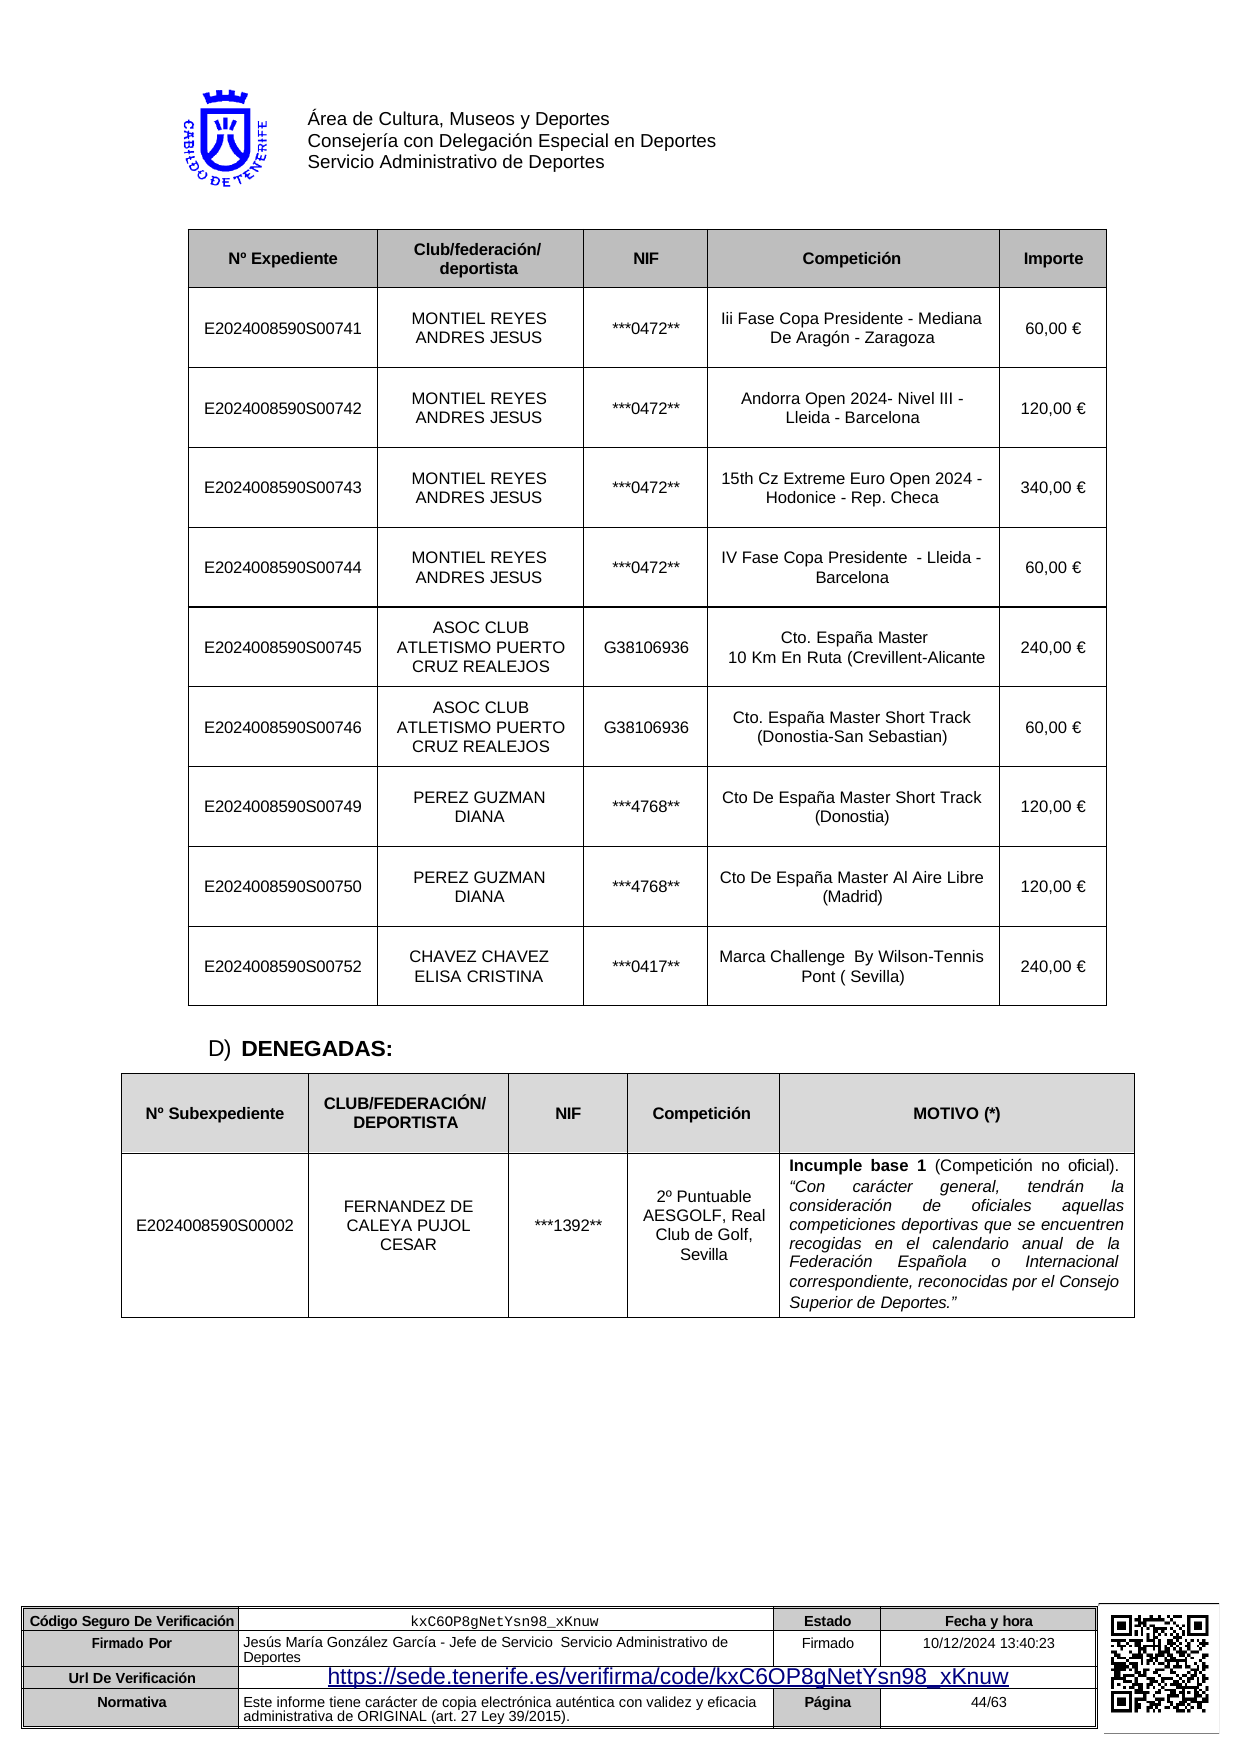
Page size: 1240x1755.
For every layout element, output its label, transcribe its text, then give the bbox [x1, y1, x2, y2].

table_cell Cto De España Master Al Aire Libre (Madrid) [708, 847, 999, 926]
table_cell PEREZ GUZMAN DIANA [378, 767, 583, 846]
table_cell CHAVEZ CHAVEZ ELISA CRISTINA [378, 927, 583, 1005]
table_cell [509, 1154, 627, 1176]
table_header NIF [509, 1074, 627, 1152]
table_cell E2024008590S00743 [189, 448, 377, 527]
table_cell [628, 1274, 779, 1293]
table_cell [309, 1154, 508, 1176]
table_cell [628, 1154, 779, 1176]
table_cell 340,00 € [1000, 448, 1106, 527]
table_cell “Con carácter general, tendrán la consideración de oficiales aquellas competiciones deportivas que se encuentren recogidas en el calendario anual de la Federación Española o Internacional [780, 1176, 1134, 1274]
table_cell E2024008590S00750 [189, 847, 377, 926]
table_cell E2024008590S00742 [189, 368, 377, 447]
table_cell E2024008590S00752 [189, 927, 377, 1005]
table_cell Iii Fase Copa Presidente - Mediana De Aragón - Zaragoza [708, 288, 999, 367]
table_header Club/federación/ deportista [378, 230, 583, 287]
table_cell 240,00 € [1000, 608, 1106, 686]
table_header Competición [628, 1074, 779, 1152]
table_cell Cto De España Master Short Track (Donostia) [708, 767, 999, 846]
table_header NIF [584, 230, 707, 287]
table_cell E2024008590S00744 [189, 528, 377, 606]
table_cell ***0472** [584, 368, 707, 447]
table_header CLUB/FEDERACIÓN/ DEPORTISTA [309, 1074, 508, 1152]
table_cell Incumple base 1 (Competición no oficial). [780, 1154, 1134, 1176]
table_cell E2024008590S00745 [189, 608, 377, 686]
table_cell ***0472** [584, 448, 707, 527]
table_cell PEREZ GUZMAN DIANA [378, 847, 583, 926]
table_cell [509, 1274, 627, 1293]
table_cell FERNANDEZ DE CALEYA PUJOL CESAR [309, 1176, 508, 1274]
table_cell [628, 1293, 779, 1317]
table_cell Cto. España Master Short Track (Donostia-San Sebastian) [708, 687, 999, 766]
table_header MOTIVO (*) [780, 1074, 1134, 1152]
table_cell MONTIEL REYES ANDRES JESUS [378, 448, 583, 527]
table_header Competición [708, 230, 999, 287]
table_cell [122, 1293, 308, 1317]
table_cell G38106936 [584, 687, 707, 766]
table_cell Superior de Deportes.” [780, 1293, 1134, 1317]
table_cell ***0472** [584, 528, 707, 606]
table_cell G38106936 [584, 608, 707, 686]
table_cell 2º Puntuable AESGOLF, Real Club de Golf, Sevilla [628, 1176, 779, 1274]
table_cell ASOC CLUB ATLETISMO PUERTO CRUZ REALEJOS [378, 687, 583, 766]
table_cell 120,00 € [1000, 767, 1106, 846]
table_cell E2024008590S00741 [189, 288, 377, 367]
table_cell [509, 1293, 627, 1317]
table_cell Marca Challenge By Wilson-Tennis Pont ( Sevilla) [708, 927, 999, 1005]
table_cell MONTIEL REYES ANDRES JESUS [378, 368, 583, 447]
table_header Nº Expediente [189, 230, 377, 287]
table_cell E2024008590S00002 [122, 1176, 308, 1274]
table_cell MONTIEL REYES ANDRES JESUS [378, 528, 583, 606]
table_cell ASOC CLUB ATLETISMO PUERTO CRUZ REALEJOS [378, 608, 583, 686]
table_cell ***0472** [584, 288, 707, 367]
table_cell E2024008590S00746 [189, 687, 377, 766]
table_cell Andorra Open 2024- Nivel III - Lleida - Barcelona [708, 368, 999, 447]
list DENEGADAS: [208, 1035, 1146, 1062]
table_cell 120,00 € [1000, 368, 1106, 447]
table_cell 15th Cz Extreme Euro Open 2024 - Hodonice - Rep. Checa [708, 448, 999, 527]
table_cell ***4768** [584, 767, 707, 846]
table_cell 60,00 € [1000, 288, 1106, 367]
table_cell Cto. España Master 10 Km En Ruta (Crevillent-Alicante [708, 608, 999, 686]
table_cell [309, 1274, 508, 1293]
table_cell 240,00 € [1000, 927, 1106, 1005]
table_cell E2024008590S00749 [189, 767, 377, 846]
table_cell MONTIEL REYES ANDRES JESUS [378, 288, 583, 367]
table_cell 60,00 € [1000, 528, 1106, 606]
table_cell 60,00 € [1000, 687, 1106, 766]
table_cell IV Fase Copa Presidente - Lleida - Barcelona [708, 528, 999, 606]
table_cell [309, 1293, 508, 1317]
table_cell [122, 1274, 308, 1293]
table_cell [122, 1154, 308, 1176]
table_cell correspondiente, reconocidas por el Consejo [780, 1274, 1134, 1293]
table_cell ***4768** [584, 847, 707, 926]
table_cell 120,00 € [1000, 847, 1106, 926]
table_cell ***0417** [584, 927, 707, 1005]
table_header Nº Subexpediente [122, 1074, 308, 1152]
table_header Importe [1000, 230, 1106, 287]
table_cell ***1392** [509, 1176, 627, 1274]
